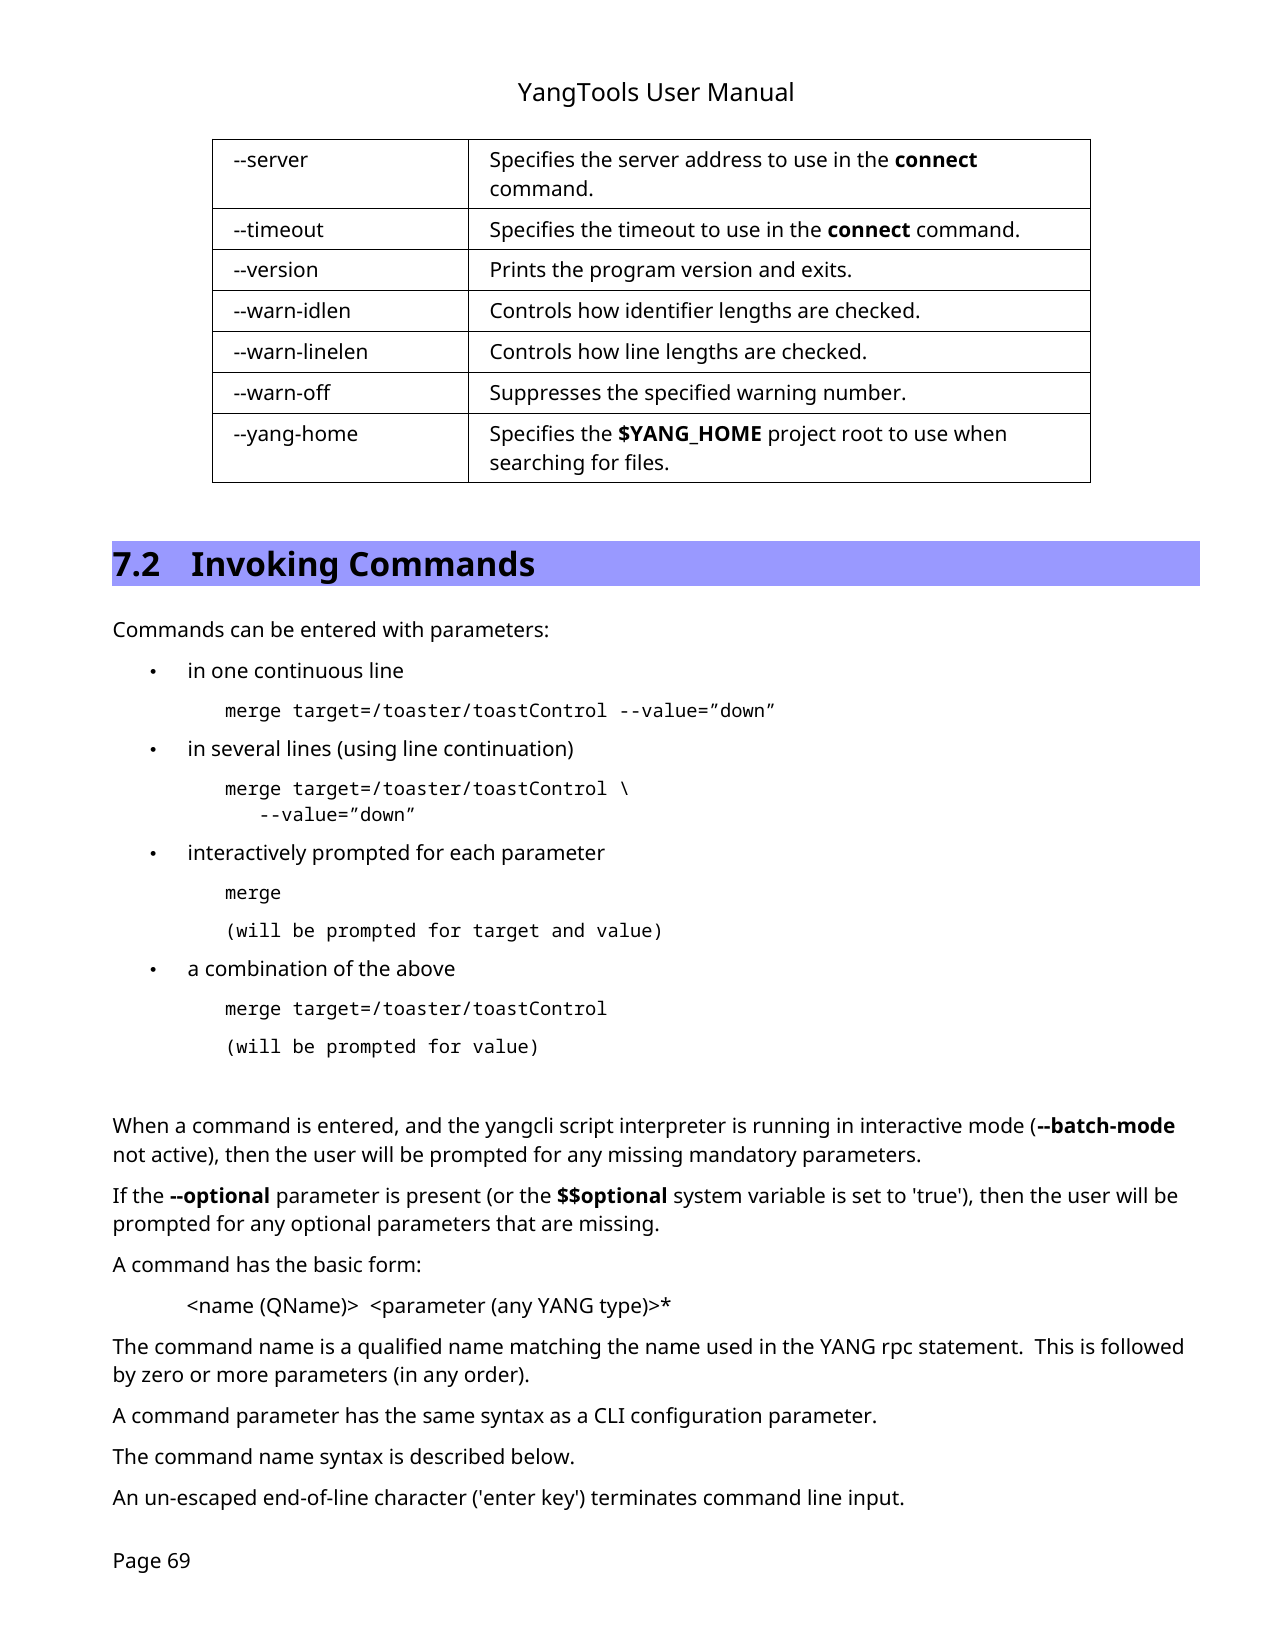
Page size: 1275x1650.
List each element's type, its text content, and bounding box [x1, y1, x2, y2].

list interactively prompted for each parameter [150, 838, 1200, 867]
list in one continuous line [150, 656, 1200, 684]
list (will be prompted for target and value) [187, 917, 1200, 942]
table_cell Controls how line lengths are checked. [469, 332, 1090, 372]
table_cell --server [213, 140, 468, 208]
list a combination of the above [150, 954, 1200, 983]
table_cell --timeout [213, 209, 468, 249]
list merge target=/toaster/toastControl \ --value=”down” [187, 776, 1200, 827]
table_cell Prints the program version and exits. [469, 250, 1090, 290]
list merge [187, 879, 1200, 905]
list merge target=/toaster/toastControl --value=”down” [187, 697, 1200, 723]
text Commands can be entered with parameters: [112, 615, 1200, 644]
table_cell Specifies the server address to use in the connect command. [469, 140, 1090, 208]
text An un-escaped end-of-line character ('enter key') terminates command line input. [112, 1483, 1200, 1512]
list in several lines (using line continuation) [150, 734, 1200, 763]
table_cell Specifies the $YANG_HOME project root to use when searching for files. [469, 414, 1090, 482]
table_cell --warn-idlen [213, 291, 468, 331]
subtitle Invoking Commands [112, 541, 1200, 586]
text A command parameter has the same syntax as a CLI configuration parameter. [112, 1401, 1200, 1430]
text The command name syntax is described below. [112, 1442, 1200, 1471]
text <name (QName)> <parameter (any YANG type)>* [112, 1291, 1200, 1319]
list merge target=/toaster/toastControl [187, 995, 1200, 1021]
list (will be prompted for value) [187, 1033, 1200, 1058]
table_cell Specifies the timeout to use in the connect command. [469, 209, 1090, 249]
table_cell --yang-home [213, 414, 468, 482]
text The command name is a qualified name matching the name used in the YANG rpc statement. This is followed by zero or more parameters (in any order). [112, 1332, 1200, 1389]
table_cell --warn-off [213, 373, 468, 413]
table_cell --version [213, 250, 468, 290]
text A command has the basic form: [112, 1250, 1200, 1278]
text When a command is entered, and the yangcli script interpreter is running in interactive mode (--batch-mode not active), then the user will be prompted for any missing mandatory parameters. [112, 1111, 1200, 1168]
text If the --optional parameter is present (or the $$optional system variable is set to 'true'), then the user will be prompted for any optional parameters that are missing. [112, 1181, 1200, 1238]
table_cell Suppresses the specified warning number. [469, 373, 1090, 413]
table_cell --warn-linelen [213, 332, 468, 372]
table_cell Controls how identifier lengths are checked. [469, 291, 1090, 331]
